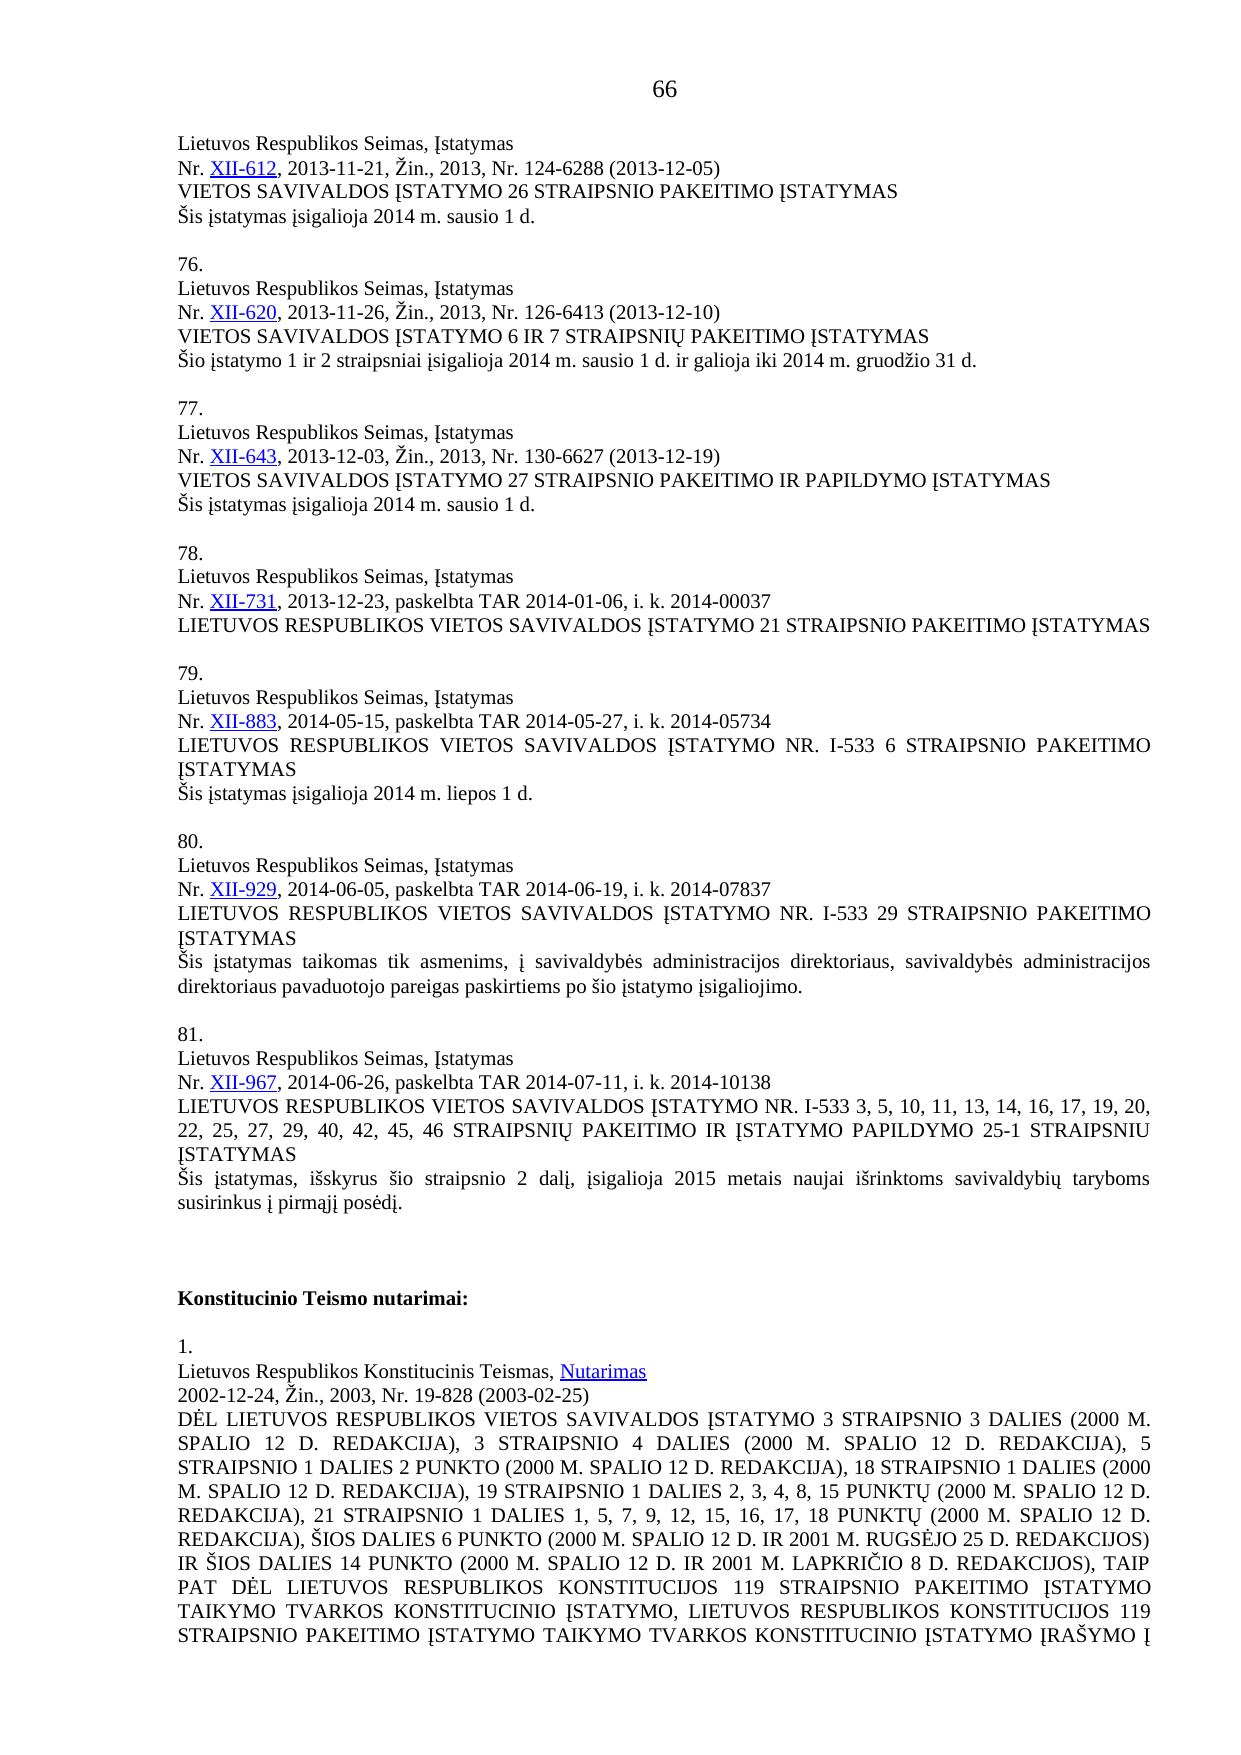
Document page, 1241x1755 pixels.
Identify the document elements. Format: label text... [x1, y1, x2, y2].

text 1. [177, 1334, 1152, 1358]
text 80. [177, 829, 1152, 853]
text LIETUVOS RESPUBLIKOS VIETOS SAVIVALDOS ĮSTATYMO NR. I-533 6 STRAIPSNIO PAKEITIMO ĮSTATYMAS [177, 733, 1152, 781]
text VIETOS SAVIVALDOS ĮSTATYMO 6 IR 7 STRAIPSNIŲ PAKEITIMO ĮSTATYMAS [177, 324, 1152, 348]
text 2002-12-24, Žin., 2003, Nr. 19-828 (2003-02-25) [177, 1383, 1152, 1407]
text Nr. XII-967, 2014-06-26, paskelbta TAR 2014-07-11, i. k. 2014-10138 [177, 1070, 1152, 1094]
text Šis įstatymas taikomas tik asmenims, į savivaldybės administracijos direktoriaus, savivaldybės administracijos direktoriaus pavaduotojo pareigas paskirtiems po šio įstatymo įsigaliojimo. [177, 949, 1152, 998]
text Lietuvos Respublikos Seimas, Įstatymas [177, 685, 1152, 709]
text Šis įstatymas, išskyrus šio straipsnio 2 dalį, įsigalioja 2015 metais naujai išrinktoms savivaldybių taryboms susirinkus į pirmąjį posėdį. [177, 1166, 1152, 1214]
text Nr. XII-612, 2013-11-21, Žin., 2013, Nr. 124-6288 (2013-12-05) [177, 155, 1152, 179]
text DĖL LIETUVOS RESPUBLIKOS VIETOS SAVIVALDOS ĮSTATYMO 3 STRAIPSNIO 3 DALIES (2000 M. SPALIO 12 D. REDAKCIJA), 3 STRAIPSNIO 4 DALIES (2000 M. SPALIO 12 D. REDAKCIJA), 5 STRAIPSNIO 1 DALIES 2 PUNKTO (2000 M. SPALIO 12 D. REDAKCIJA), 18 STRAIPSNIO 1 DALIES (2000 M. SPALIO 12 D. REDAKCIJA), 19 STRAIPSNIO 1 DALIES 2, 3, 4, 8, 15 PUNKTŲ (2000 M. SPALIO 12 D. REDAKCIJA), 21 STRAIPSNIO 1 DALIES 1, 5, 7, 9, 12, 15, 16, 17, 18 PUNKTŲ (2000 M. SPALIO 12 D. REDAKCIJA), ŠIOS DALIES 6 PUNKTO (2000 M. SPALIO 12 D. IR 2001 M. RUGSĖJO 25 D. REDAKCIJOS) IR ŠIOS DALIES 14 PUNKTO (2000 M. SPALIO 12 D. IR 2001 M. LAPKRIČIO 8 D. REDAKCIJOS), TAIP PAT DĖL LIETUVOS RESPUBLIKOS KONSTITUCIJOS 119 STRAIPSNIO PAKEITIMO ĮSTATYMO TAIKYMO TVARKOS KONSTITUCINIO ĮSTATYMO, LIETUVOS RESPUBLIKOS KONSTITUCIJOS 119 STRAIPSNIO PAKEITIMO ĮSTATYMO TAIKYMO TVARKOS KONSTITUCINIO ĮSTATYMO ĮRAŠYMO Į [177, 1407, 1152, 1647]
text 79. [177, 661, 1152, 685]
text Šis įstatymas įsigalioja 2014 m. sausio 1 d. [177, 492, 1152, 516]
text Nr. XII-643, 2013-12-03, Žin., 2013, Nr. 130-6627 (2013-12-19) [177, 444, 1152, 468]
text Lietuvos Respublikos Seimas, Įstatymas [177, 853, 1152, 877]
text Nr. XII-731, 2013-12-23, paskelbta TAR 2014-01-06, i. k. 2014-00037 [177, 588, 1152, 613]
text LIETUVOS RESPUBLIKOS VIETOS SAVIVALDOS ĮSTATYMO NR. I-533 3, 5, 10, 11, 13, 14, 16, 17, 19, 20, 22, 25, 27, 29, 40, 42, 45, 46 STRAIPSNIŲ PAKEITIMO IR ĮSTATYMO PAPILDYMO 25-1 STRAIPSNIU ĮSTATYMAS [177, 1094, 1152, 1166]
text Lietuvos Respublikos Seimas, Įstatymas [177, 276, 1152, 300]
text 78. [177, 540, 1152, 564]
text Lietuvos Respublikos Seimas, Įstatymas [177, 564, 1152, 588]
text Lietuvos Respublikos Seimas, Įstatymas [177, 1046, 1152, 1070]
text Šio įstatymo 1 ir 2 straipsniai įsigalioja 2014 m. sausio 1 d. ir galioja iki 2014 m. gruodžio 31 d. [177, 348, 1152, 372]
text Lietuvos Respublikos Seimas, Įstatymas [177, 131, 1152, 155]
text Lietuvos Respublikos Seimas, Įstatymas [177, 420, 1152, 444]
text Šis įstatymas įsigalioja 2014 m. liepos 1 d. [177, 781, 1152, 805]
text Konstitucinio Teismo nutarimai: [177, 1286, 1152, 1310]
text Nr. XII-929, 2014-06-05, paskelbta TAR 2014-06-19, i. k. 2014-07837 [177, 877, 1152, 901]
text Lietuvos Respublikos Konstitucinis Teismas, Nutarimas [177, 1358, 1152, 1383]
text VIETOS SAVIVALDOS ĮSTATYMO 27 STRAIPSNIO PAKEITIMO IR PAPILDYMO ĮSTATYMAS [177, 468, 1152, 492]
text 77. [177, 396, 1152, 420]
text LIETUVOS RESPUBLIKOS VIETOS SAVIVALDOS ĮSTATYMO 21 STRAIPSNIO PAKEITIMO ĮSTATYMAS [177, 613, 1152, 637]
text Šis įstatymas įsigalioja 2014 m. sausio 1 d. [177, 203, 1152, 228]
text LIETUVOS RESPUBLIKOS VIETOS SAVIVALDOS ĮSTATYMO NR. I-533 29 STRAIPSNIO PAKEITIMO ĮSTATYMAS [177, 901, 1152, 949]
text Nr. XII-620, 2013-11-26, Žin., 2013, Nr. 126-6413 (2013-12-10) [177, 300, 1152, 324]
text VIETOS SAVIVALDOS ĮSTATYMO 26 STRAIPSNIO PAKEITIMO ĮSTATYMAS [177, 179, 1152, 203]
text Nr. XII-883, 2014-05-15, paskelbta TAR 2014-05-27, i. k. 2014-05734 [177, 709, 1152, 733]
text 76. [177, 252, 1152, 276]
text 81. [177, 1022, 1152, 1046]
